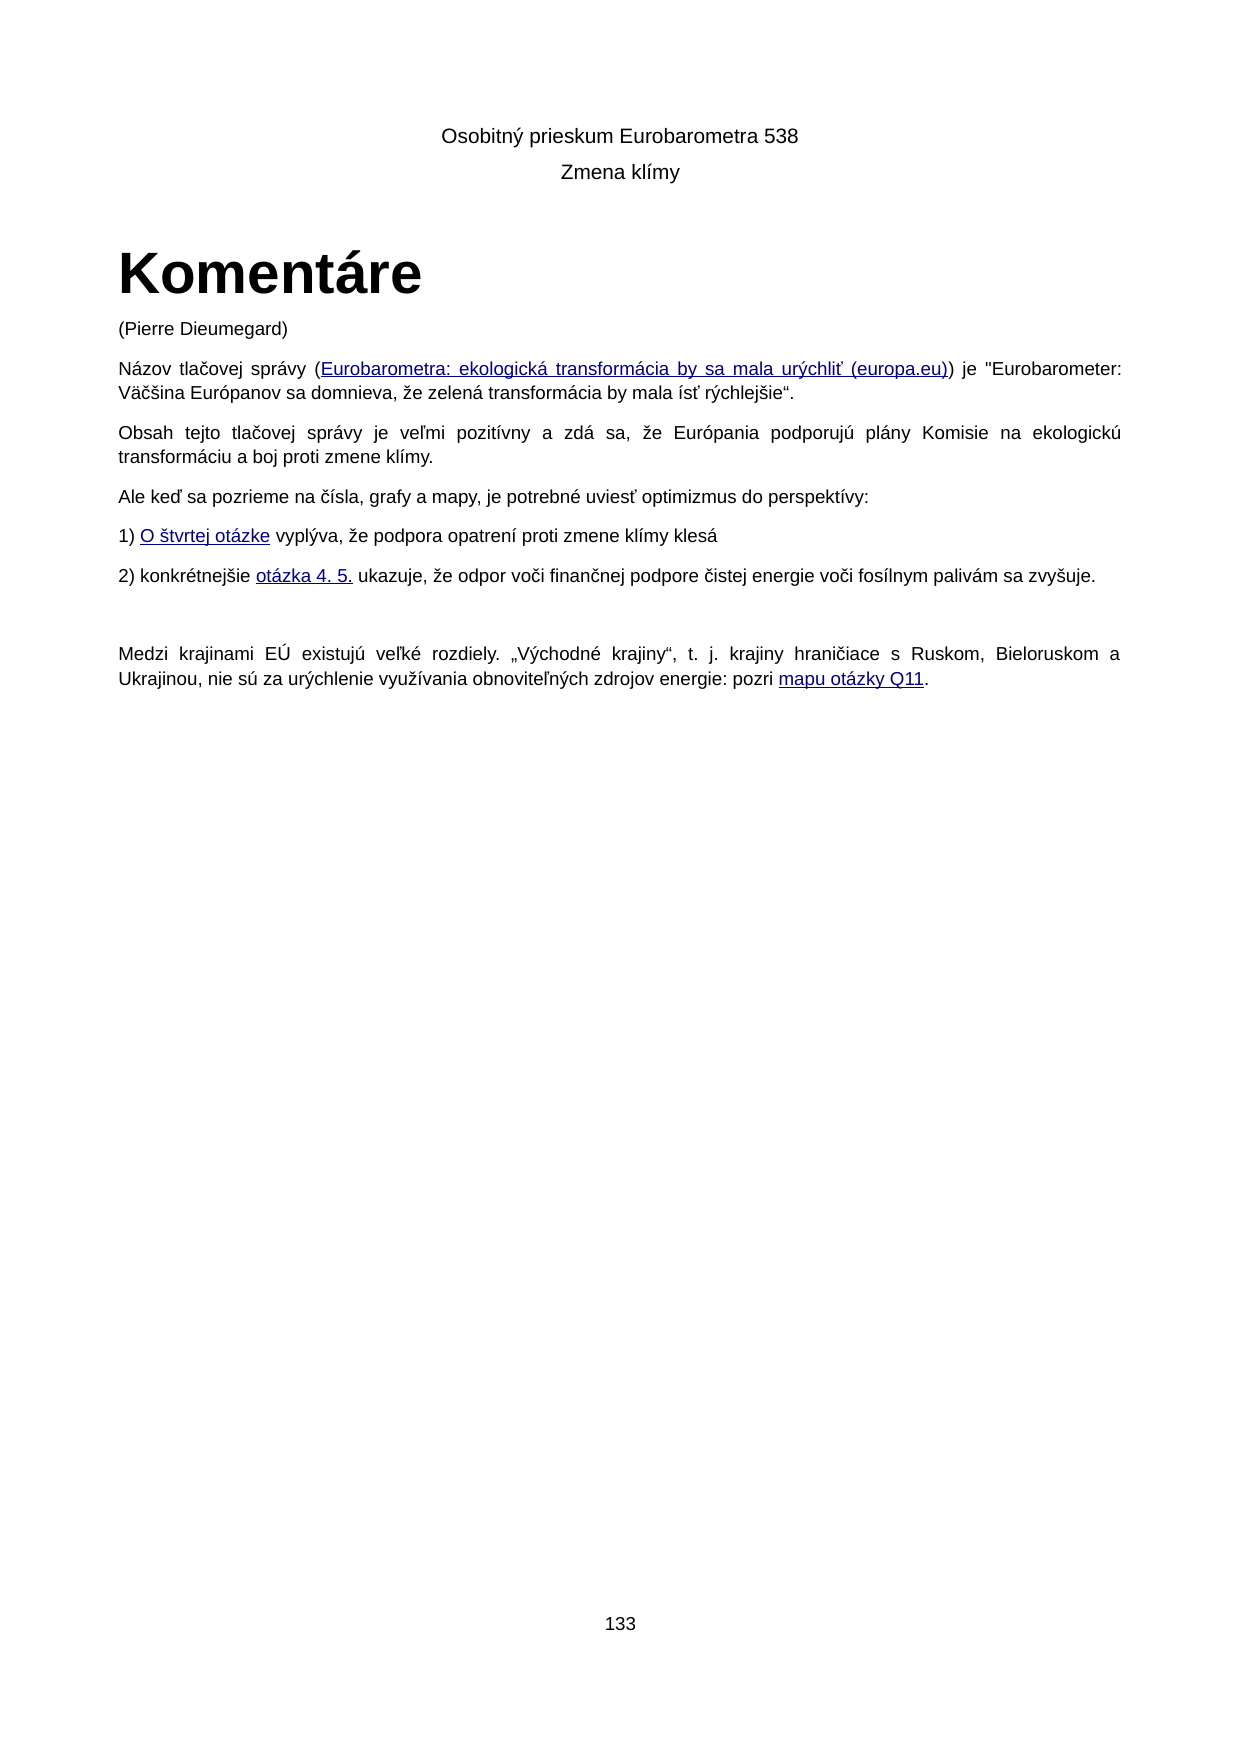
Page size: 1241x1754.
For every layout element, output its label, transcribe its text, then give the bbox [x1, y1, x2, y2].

text 2) konkrétnejšie otázka 4. 5. ukazuje, že odpor voči finančnej podpore čistej energie voči fosílnym palivám sa zvyšuje. [118, 564, 1122, 586]
text Obsah tejto tlačovej správy je veľmi pozitívny a zdá sa, že Európania podporujú plány Komisie na ekologickú transformáciu a boj proti zmene klímy. [118, 421, 1122, 468]
subtitle Komentáre [118, 238, 1122, 305]
text 1) O štvrtej otázke vyplýva, že podpora opatrení proti zmene klímy klesá [118, 525, 1122, 547]
text Názov tlačovej správy (Eurobarometra: ekologická transformácia by sa mala urýchliť (europa.eu)) je "Eurobarometer: Väčšina Európanov sa domnieva, že zelená transformácia by mala ísť rýchlejšie“. [118, 357, 1122, 404]
text Ale keď sa pozrieme na čísla, grafy a mapy, je potrebné uviesť optimizmus do perspektívy: [118, 486, 1122, 507]
text (Pierre Dieumegard) [118, 318, 1122, 339]
text Medzi krajinami EÚ existujú veľké rozdiely. „Východné krajiny“, t. j. krajiny hraničiace s Ruskom, Bieloruskom a Ukrajinou, nie sú za urýchlenie využívania obnoviteľných zdrojov energie: pozri mapu otázky Q11. [118, 643, 1122, 689]
